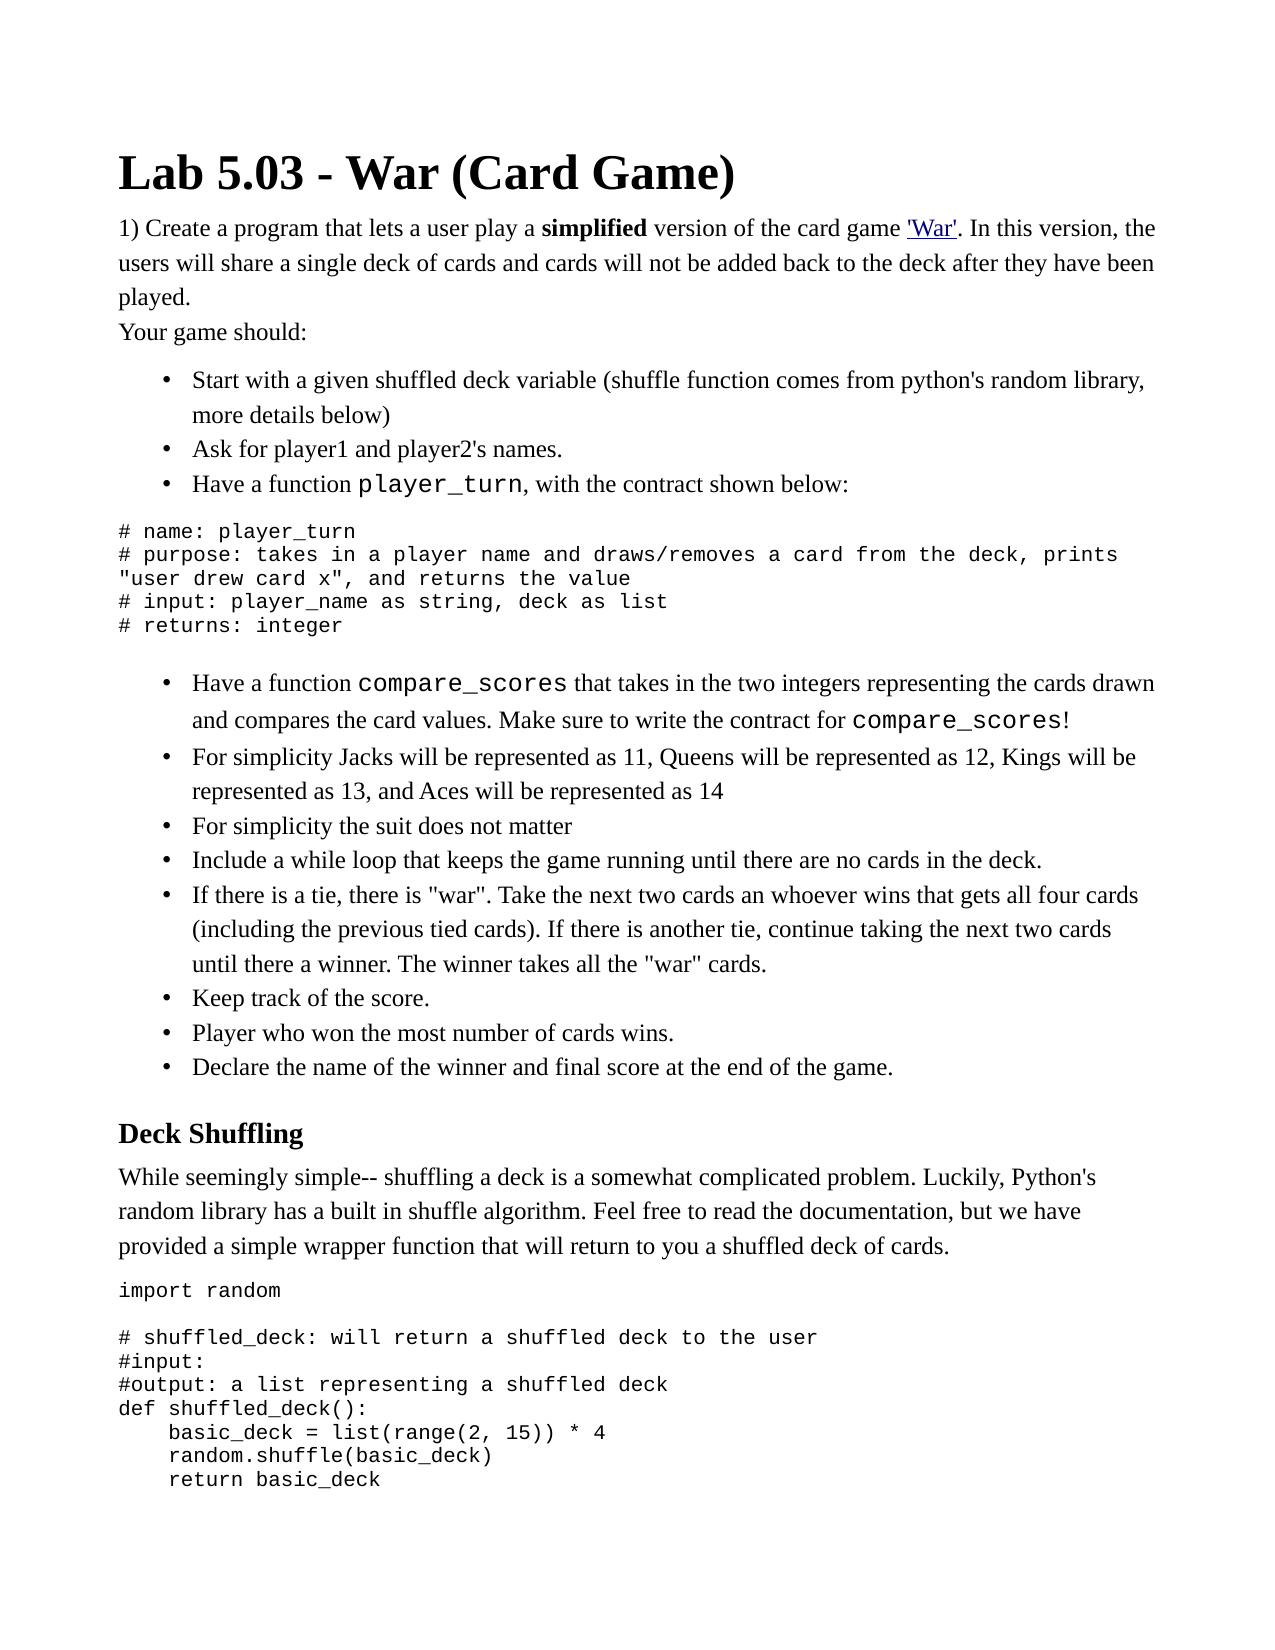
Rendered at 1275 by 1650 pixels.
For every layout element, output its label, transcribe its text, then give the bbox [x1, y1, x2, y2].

list Have a function compare_scores that takes in the two integers representing the cards drawn and compares the card values. Make sure to write the contract for compare_scores! [162, 668, 1157, 736]
text basic_deck = list(range(2, 15)) * 4 [118, 1422, 1157, 1445]
text # purpose: takes in a player name and draws/removes a card from the deck, prints "user drew card x", and returns the value [118, 544, 1157, 592]
list For simplicity the suit does not matter [162, 811, 1157, 839]
text # returns: integer [118, 615, 1157, 639]
text # name: player_turn [118, 521, 1157, 544]
list If there is a tie, there is "war". Take the next two cards an whoever wins that gets all four cards (including the previous tied cards). If there is another tie, continue taking the next two cards until there a winner. The winner takes all the "war" cards. [162, 880, 1157, 977]
list Have a function player_turn, with the contract shown below: [162, 469, 1157, 500]
subtitle Lab 5.03 - War (Card Game) [118, 143, 1157, 201]
list For simplicity Jacks will be represented as 11, Queens will be represented as 12, Kings will be represented as 13, and Aces will be represented as 14 [162, 742, 1157, 805]
text random.shuffle(basic_deck) [118, 1445, 1157, 1469]
text return basic_deck [118, 1469, 1157, 1493]
text #input: [118, 1351, 1157, 1374]
text #output: a list representing a shuffled deck [118, 1374, 1157, 1398]
subtitle Deck Shuffling [118, 1116, 1157, 1149]
text 1) Create a program that lets a user play a simplified version of the card game 'War'. In this version, the users will share a single deck of cards and cards will not be added back to the deck after they have been played. Your game should: [118, 213, 1157, 345]
text import random [118, 1280, 1157, 1303]
list Ask for player1 and player2's names. [162, 434, 1157, 463]
text def shuffled_deck(): [118, 1398, 1157, 1422]
text # shuffled_deck: will return a shuffled deck to the user [118, 1327, 1157, 1351]
text # input: player_name as string, deck as list [118, 592, 1157, 615]
list Keep track of the score. [162, 983, 1157, 1012]
list Include a while loop that keeps the game running until there are no cards in the deck. [162, 845, 1157, 874]
list Declare the name of the winner and final score at the end of the game. [162, 1052, 1157, 1081]
text While seemingly simple-- shuffling a deck is a somewhat complicated problem. Luckily, Python's random library has a built in shuffle algorithm. Feel free to read the documentation, but we have provided a simple wrapper function that will return to you a shuffled deck of cards. [118, 1162, 1157, 1259]
list Player who won the most number of cards wins. [162, 1018, 1157, 1046]
list Start with a given shuffled deck variable (shuffle function comes from python's random library, more details below) [162, 366, 1157, 429]
